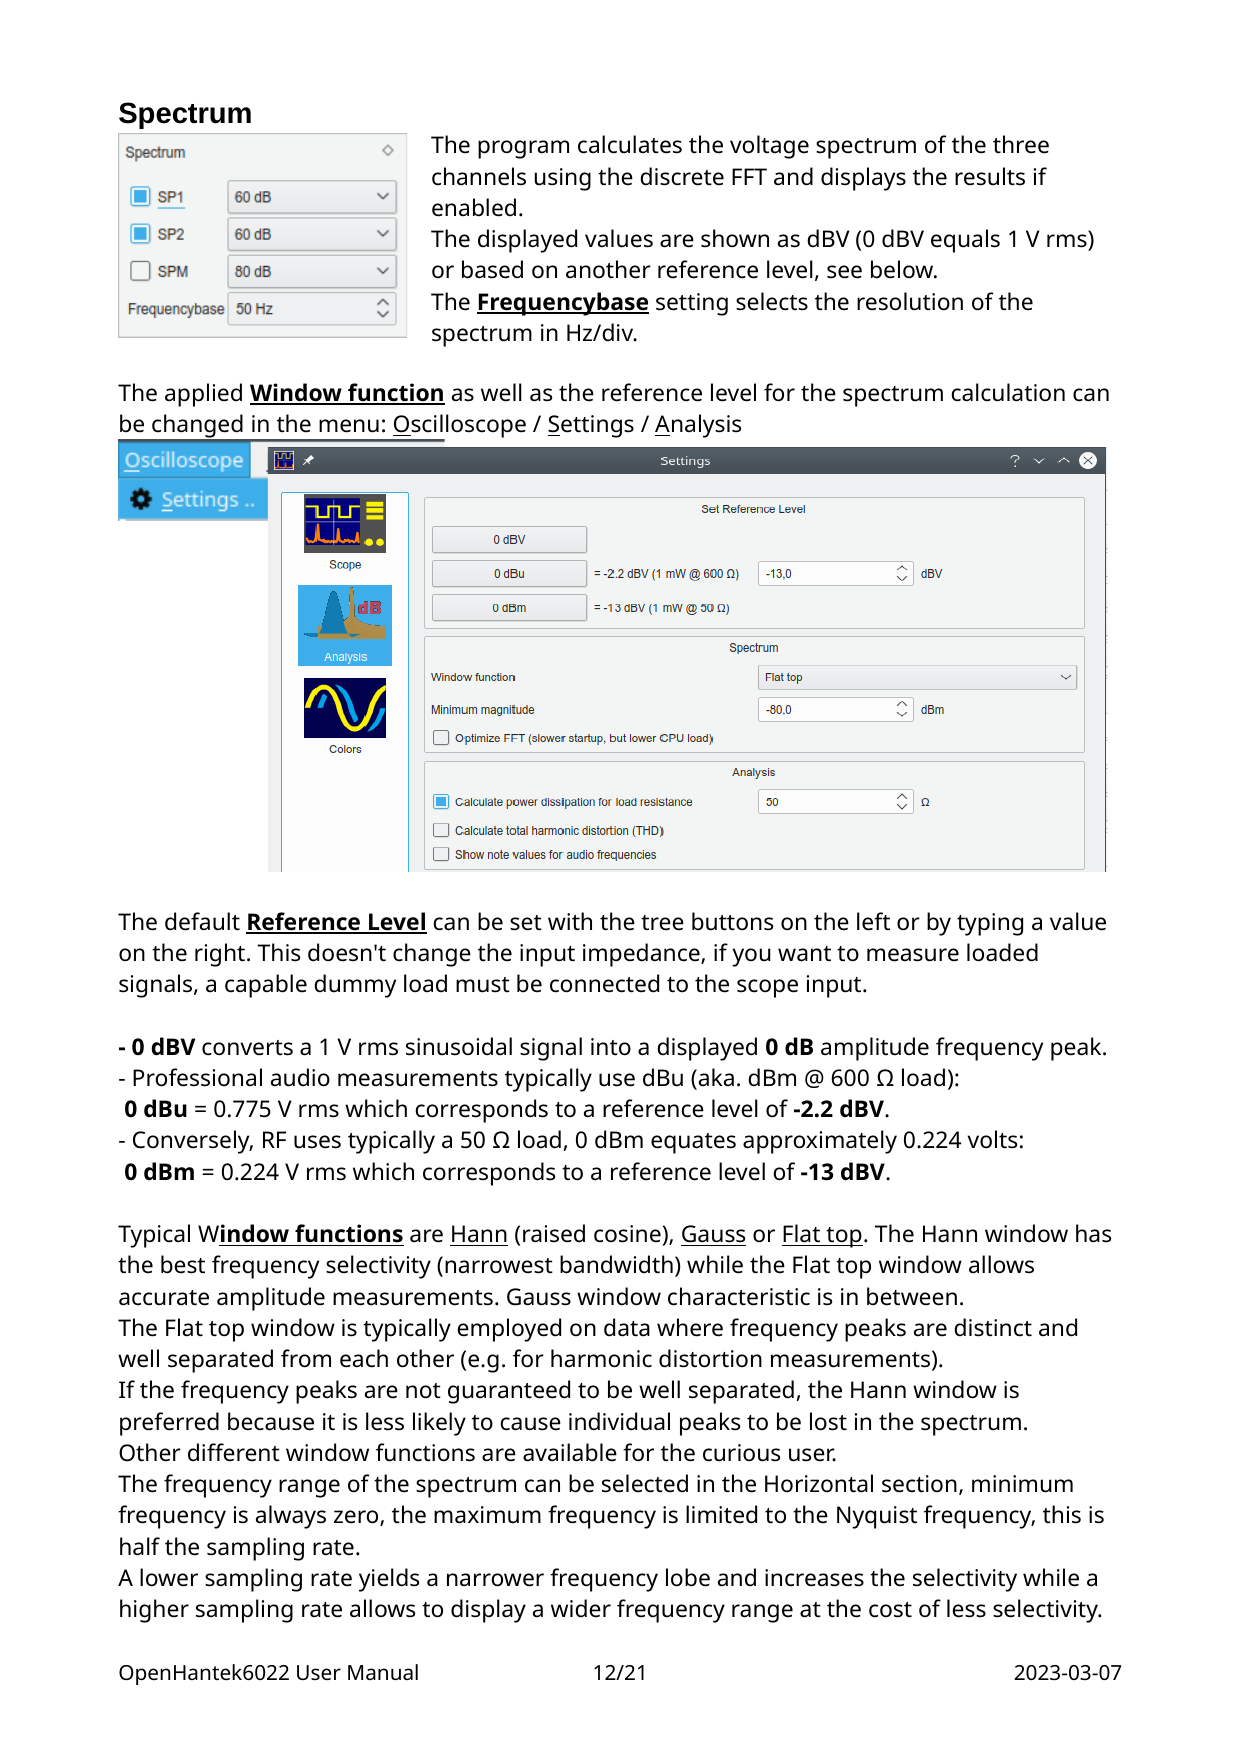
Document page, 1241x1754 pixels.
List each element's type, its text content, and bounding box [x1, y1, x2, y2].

text The default Reference Level can be set with the tree buttons on the left or by typing a value on the right. This doesn't change the input impedance, if you want to measure loaded signals, a capable dummy load must be connected to the scope input. [118, 906, 1122, 999]
text The program calculates the voltage spectrum of the three channels using the discrete FFT and displays the results if enabled. [118, 129, 1122, 223]
picture [118, 133, 408, 338]
text - 0 dBV converts a 1 V rms sinusoidal signal into a displayed 0 dB amplitude frequency peak. - Professional audio measurements typically use dBu (aka. dBm @ 600 Ω load): 0 dBu = 0.775 V rms which corresponds to a reference level of -2.2 dBV. - Conversely, RF uses typically a 50 Ω load, 0 dBm equates approximately 0.224 volts: 0 dBm = 0.224 V rms which corresponds to a reference level of -13 dBV. [118, 1031, 1122, 1187]
text If the frequency peaks are not guaranteed to be well separated, the Hann window is preferred because it is less likely to cause individual peaks to be lost in the spectrum. [118, 1374, 1122, 1437]
text A lower sampling rate yields a narrower frequency lobe and increases the selectivity while a higher sampling rate allows to display a wider frequency range at the cost of less selectivity. [118, 1562, 1122, 1624]
text The applied Window function as well as the reference level for the spectrum calculation can be changed in the menu: Oscilloscope / Settings / Analysis [118, 377, 1122, 439]
text The frequency range of the spectrum can be selected in the Horizontal section, minimum frequency is always zero, the maximum frequency is limited to the Nyquist frequency, this is half the sampling rate. [118, 1468, 1122, 1562]
text The Flat top window is typically employed on data where frequency peaks are distinct and well separated from each other (e.g. for harmonic distortion measurements). [118, 1312, 1122, 1374]
picture [118, 439, 1108, 872]
text Other different window functions are available for the curious user. [118, 1437, 1122, 1468]
text Typical Window functions are Hann (raised cosine), Gauss or Flat top. The Hann window has the best frequency selectivity (narrowest bandwidth) while the Flat top window allows accurate amplitude measurements. Gauss window characteristic is in between. [118, 1218, 1122, 1312]
text The displayed values are shown as dBV (0 dBV equals 1 V rms) or based on another reference level, see below. The Frequencybase setting selects the resolution of the spectrum in Hz/div. [118, 223, 1122, 348]
subtitle Spectrum [118, 96, 1122, 129]
